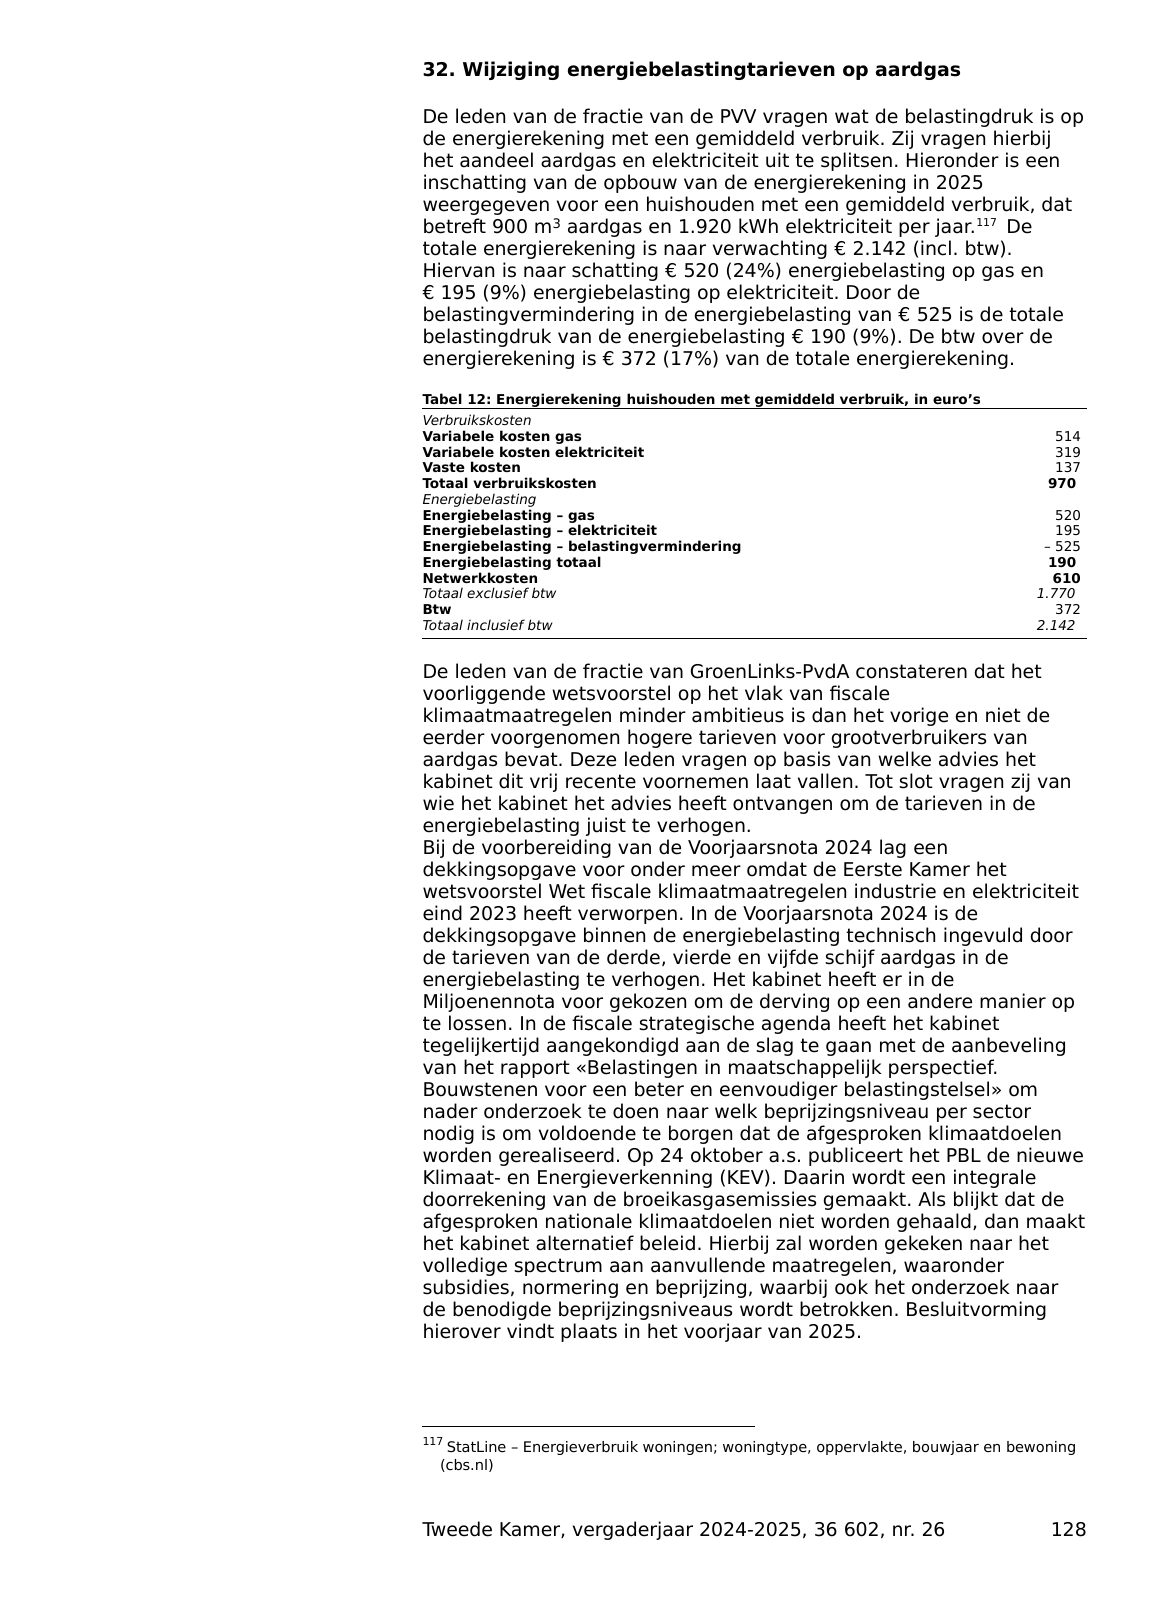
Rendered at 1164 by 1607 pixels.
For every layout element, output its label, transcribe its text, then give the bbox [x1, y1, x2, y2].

table_cell 1.770 [954, 586, 1087, 602]
text Bij de voorbereiding van de Voorjaarsnota 2024 lag een dekkingsopgave voor onder meer omdat de Eerste Kamer het wetsvoorstel Wet fiscale klimaatmaatregelen industrie en elektriciteit eind 2023 heeft verworpen. In de Voorjaarsnota 2024 is de dekkingsopgave binnen de energiebelasting technisch ingevuld door de tarieven van de derde, vierde en vijfde schijf aardgas in de energiebelasting te verhogen. Het kabinet heeft er in de Miljoenennota voor gekozen om de derving op een andere manier op te lossen. In de fiscale strategische agenda heeft het kabinet tegelijkertijd aangekondigd aan de slag te gaan met de aanbeveling van het rapport «Belastingen in maatschappelijk perspectief. Bouwstenen voor een beter en eenvoudiger belastingstelsel» om nader onderzoek te doen naar welk beprijzingsniveau per sector nodig is om voldoende te borgen dat de afgesproken klimaatdoelen worden gerealiseerd. Op 24 oktober a.s. publiceert het PBL de nieuwe Klimaat- en Energieverkenning (KEV). Daarin wordt een integrale doorrekening van de broeikasgasemissies gemaakt. Als blijkt dat de afgesproken nationale klimaatdoelen niet worden gehaald, dan maakt het kabinet alternatief beleid. Hierbij zal worden gekeken naar het volledige spectrum aan aanvullende maatregelen, waaronder subsidies, normering en beprijzing, waarbij ook het onderzoek naar de benodigde beprijzingsniveaus wordt betrokken. Besluitvorming hierover vindt plaats in het voorjaar van 2025. [422, 837, 1087, 1343]
table_cell 610 [954, 570, 1087, 586]
table_cell 2.142 [954, 618, 1087, 638]
table_cell Variabele kosten elektriciteit [422, 445, 954, 460]
text De leden van de fractie van de PVV vragen wat de belastingdruk is op de energierekening met een gemiddeld verbruik. Zij vragen hierbij het aandeel aardgas en elektriciteit uit te splitsen. Hieronder is een inschatting van de opbouw van de energierekening in 2025 weergegeven voor een huishouden met een gemiddeld verbruik, dat betreft 900 m3 aardgas en 1.920 kWh elektriciteit per jaar. De totale energierekening is naar verwachting € 2.142 (incl. btw). Hiervan is naar schatting € 520 (24%) energiebelasting op gas en € 195 (9%) energiebelasting op elektriciteit. Door de belastingvermindering in de energiebelasting van € 525 is de totale belastingdruk van de energiebelasting € 190 (9%). De btw over de energierekening is € 372 (17%) van de totale energierekening. [422, 106, 1087, 370]
table_cell 319 [954, 445, 1087, 460]
table_cell Totaal verbruikskosten [422, 476, 954, 492]
table_cell Totaal inclusief btw [422, 618, 954, 638]
table_cell Variabele kosten gas [422, 429, 954, 444]
table_cell 195 [954, 523, 1087, 539]
table_cell 970 [954, 476, 1087, 492]
table_cell [954, 492, 1087, 507]
table_cell 137 [954, 460, 1087, 476]
table_cell – 525 [954, 539, 1087, 555]
table_cell Btw [422, 602, 954, 618]
table_cell Energiebelasting – belastingvermindering [422, 539, 954, 555]
table_cell 190 [954, 555, 1087, 570]
table_cell 372 [954, 602, 1087, 618]
table_cell Energiebelasting [422, 492, 954, 507]
table_cell Totaal exclusief btw [422, 586, 954, 602]
table_cell Energiebelasting totaal [422, 555, 954, 570]
subtitle 32. Wijziging energiebelastingtarieven op aardgas [422, 59, 1087, 81]
table_header Tabel 12: Energierekening huishouden met gemiddeld verbruik, in euro’s [422, 392, 1087, 407]
table_cell Vaste kosten [422, 460, 954, 476]
table_cell [954, 409, 1087, 429]
table_cell 514 [954, 429, 1087, 444]
text StatLine – Energieverbruik woningen; woningtype, oppervlakte, bouwjaar en bewoning (cbs.nl) [422, 1435, 1087, 1474]
table_cell 520 [954, 508, 1087, 523]
text De leden van de fractie van GroenLinks-PvdA constateren dat het voorliggende wetsvoorstel op het vlak van fiscale klimaatmaatregelen minder ambitieus is dan het vorige en niet de eerder voorgenomen hogere tarieven voor grootverbruikers van aardgas bevat. Deze leden vragen op basis van welke advies het kabinet dit vrij recente voornemen laat vallen. Tot slot vragen zij van wie het kabinet het advies heeft ontvangen om de tarieven in de energiebelasting juist te verhogen. [422, 661, 1087, 837]
table_cell Verbruikskosten [422, 409, 954, 429]
table_cell Netwerkkosten [422, 570, 954, 586]
table_cell Energiebelasting – elektriciteit [422, 523, 954, 539]
table_cell Energiebelasting – gas [422, 508, 954, 523]
